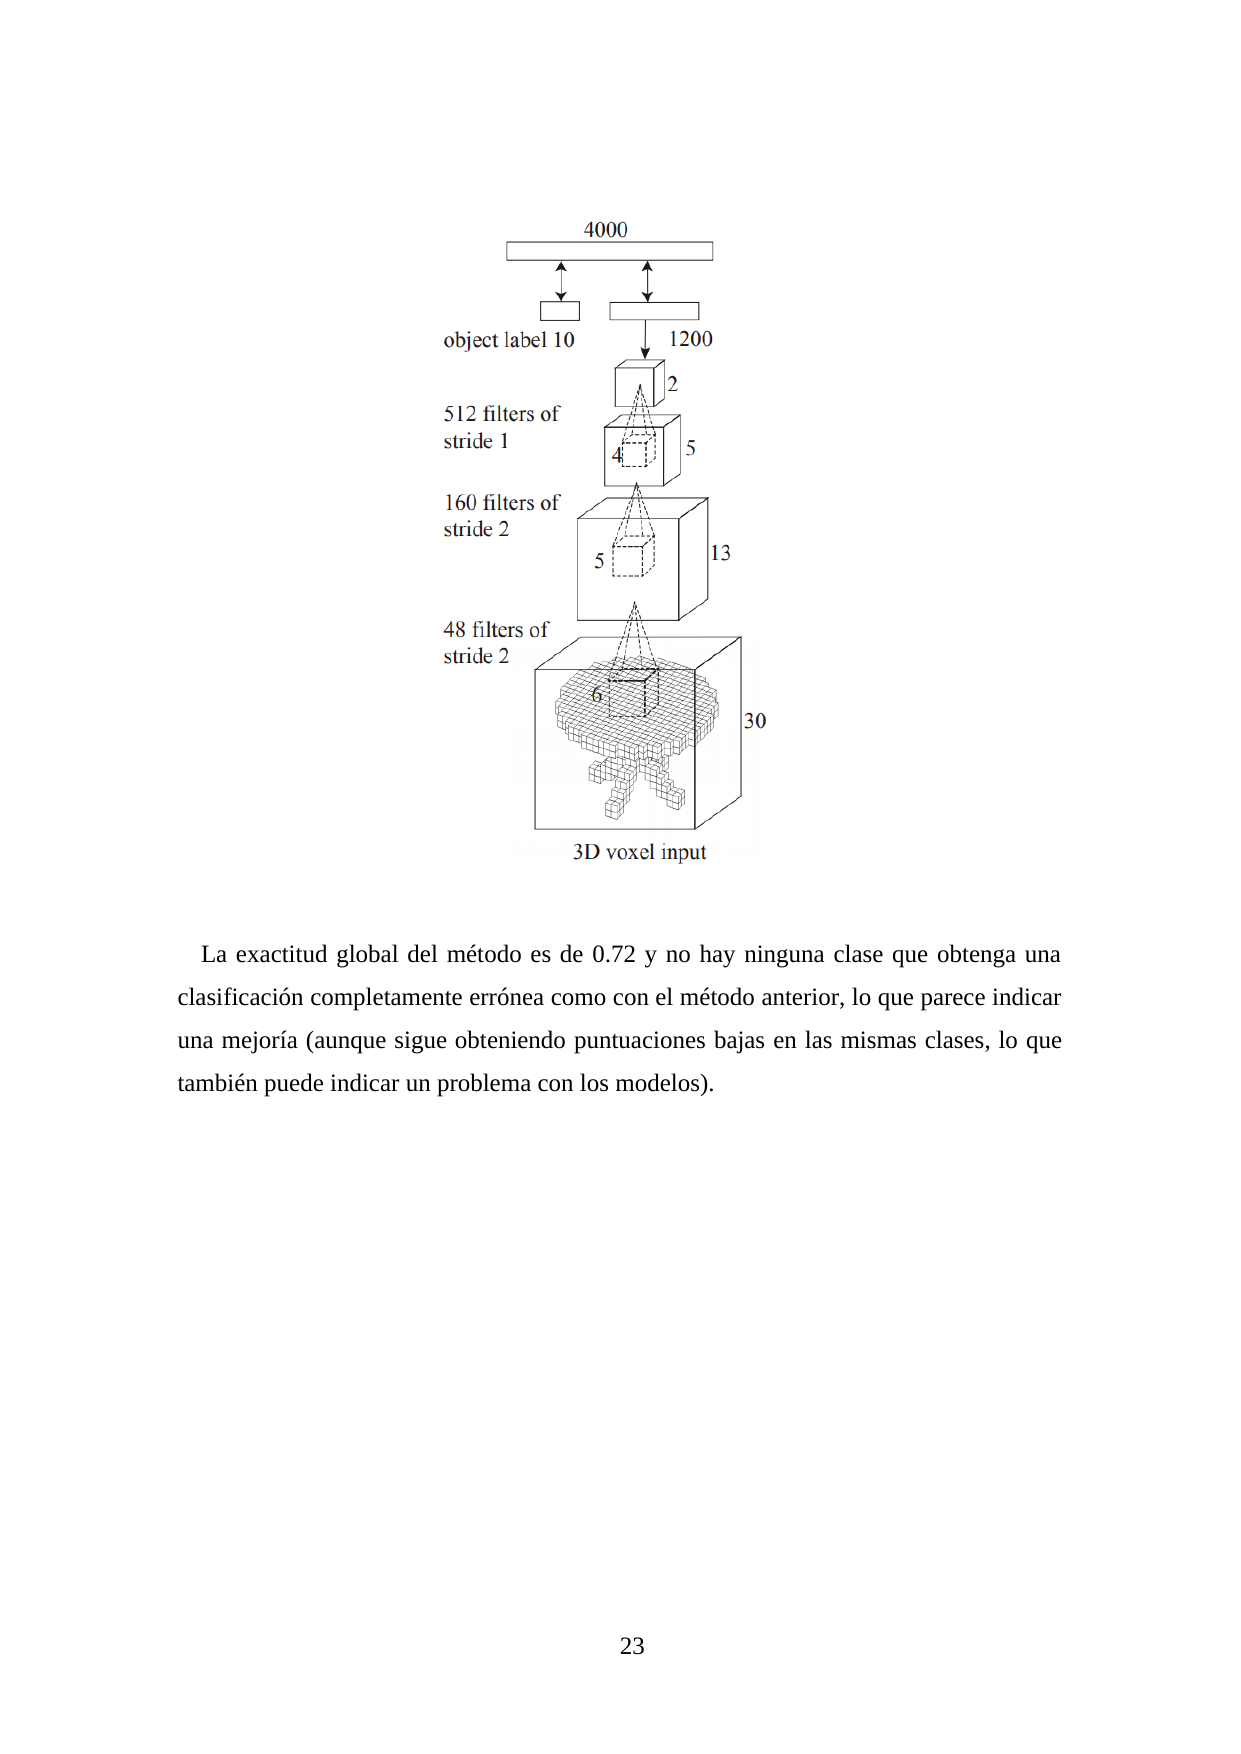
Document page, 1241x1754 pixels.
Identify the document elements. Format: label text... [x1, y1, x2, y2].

picture [427, 200, 784, 876]
text La exactitud global del método es de 0.72 y no hay ninguna clase que obtenga una clasificación completamente errónea como con el método anterior, lo que parece indicar una mejoría (aunque sigue obteniendo puntuaciones bajas en las mismas clases, lo que también puede indicar un problema con los modelos). [177, 939, 1063, 1097]
